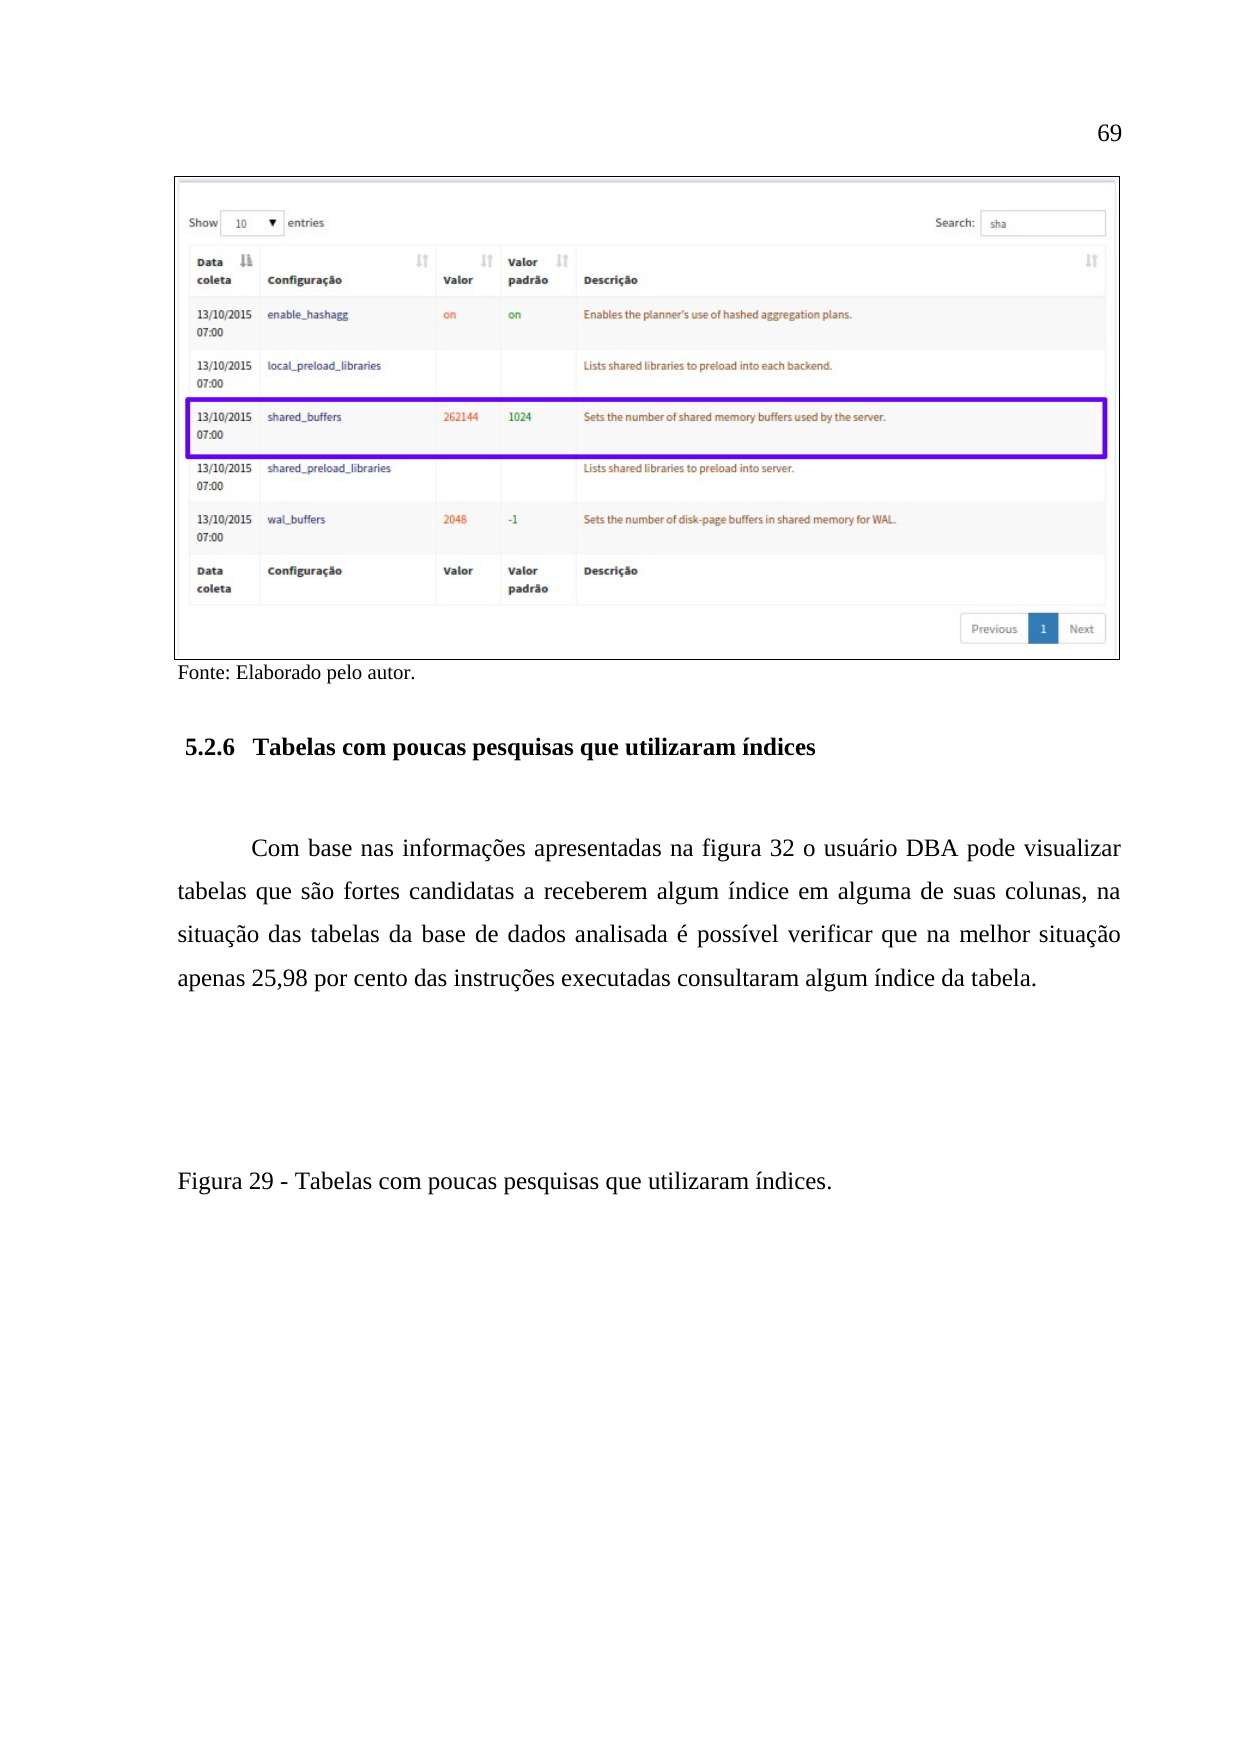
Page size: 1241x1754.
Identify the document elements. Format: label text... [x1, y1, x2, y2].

list Tabelas com poucas pesquisas que utilizaram índices [185, 732, 1122, 760]
text Com base nas informações apresentadas na figura 32 o usuário DBA pode visualizar tabelas que são fortes candidatas a receberem algum índice em alguma de suas colunas, na situação das tabelas da base de dados analisada é possível verificar que na melhor situação apenas 25,98 por cento das instruções executadas consultaram algum índice da tabela. [177, 833, 1122, 991]
picture [177, 178, 1117, 657]
text Figura 29 - Tabelas com poucas pesquisas que utilizaram índices. [177, 1166, 1122, 1195]
list Fonte: Elaborado pelo autor. [177, 657, 1122, 684]
